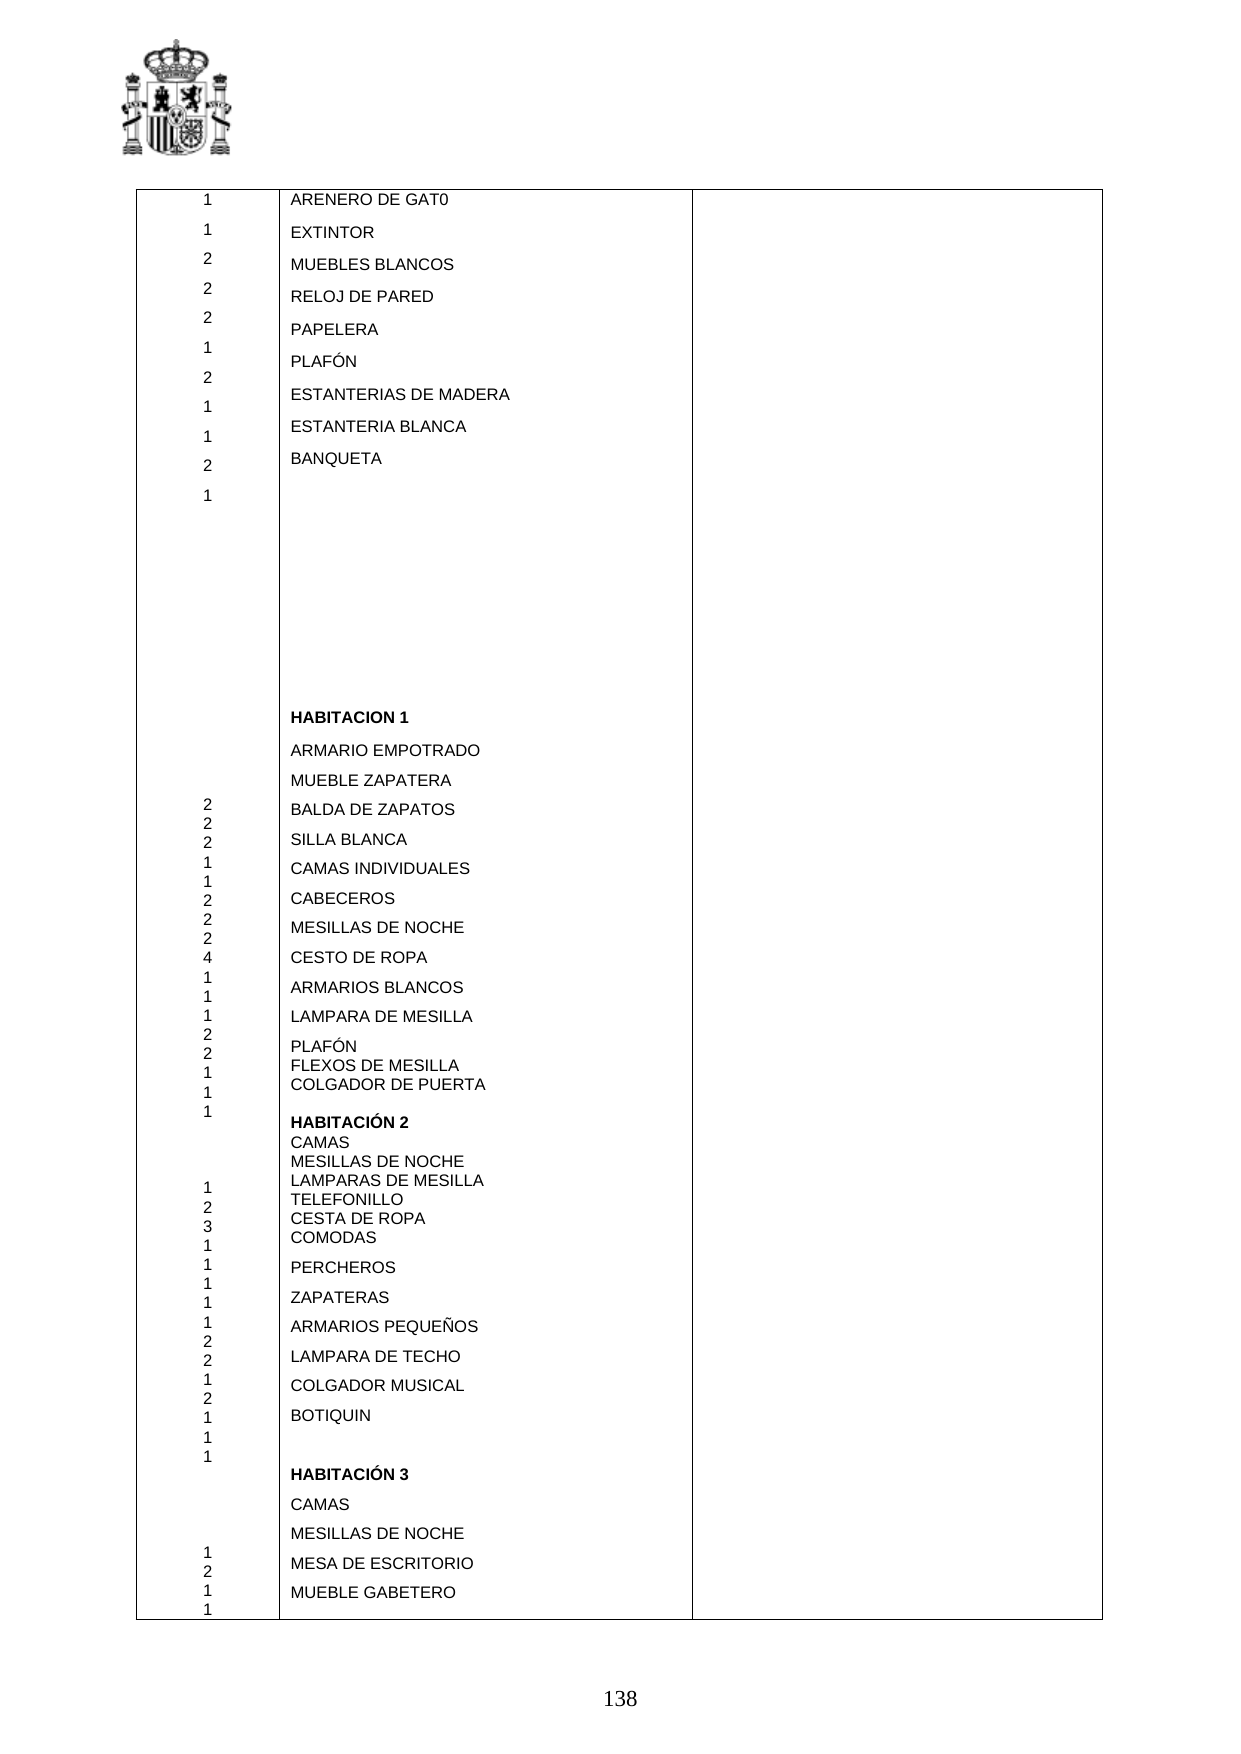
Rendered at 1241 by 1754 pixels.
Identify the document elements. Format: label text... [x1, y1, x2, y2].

table_header ARENERO DE GAT0 EXTINTOR MUEBLES BLANCOS RELOJ DE PARED PAPELERA PLAFÓN ESTANTERIAS DE MADERA ESTANTERIA BLANCA BANQUETA HABITACION 1 ARMARIO EMPOTRADO MUEBLE ZAPATERA BALDA DE ZAPATOS SILLA BLANCA CAMAS INDIVIDUALES CABECEROS MESILLAS DE NOCHE CESTO DE ROPA ARMARIOS BLANCOS LAMPARA DE MESILLA PLAFÓN FLEXOS DE MESILLA COLGADOR DE PUERTA HABITACIÓN 2 CAMAS MESILLAS DE NOCHE LAMPARAS DE MESILLA TELEFONILLO CESTA DE ROPA COMODAS PERCHEROS ZAPATERAS ARMARIOS PEQUEÑOS LAMPARA DE TECHO COLGADOR MUSICAL BOTIQUIN HABITACIÓN 3 CAMAS MESILLAS DE NOCHE MESA DE ESCRITORIO MUEBLE GABETERO [280, 190, 692, 1619]
table_header 1 1 2 2 2 1 2 1 1 2 1 2 2 2 1 1 2 2 2 4 1 1 1 2 2 1 1 1 1 2 3 1 1 1 1 1 2 2 1 2 1 1 1 1 2 1 1 [137, 190, 279, 1619]
table_header [693, 190, 1102, 1619]
